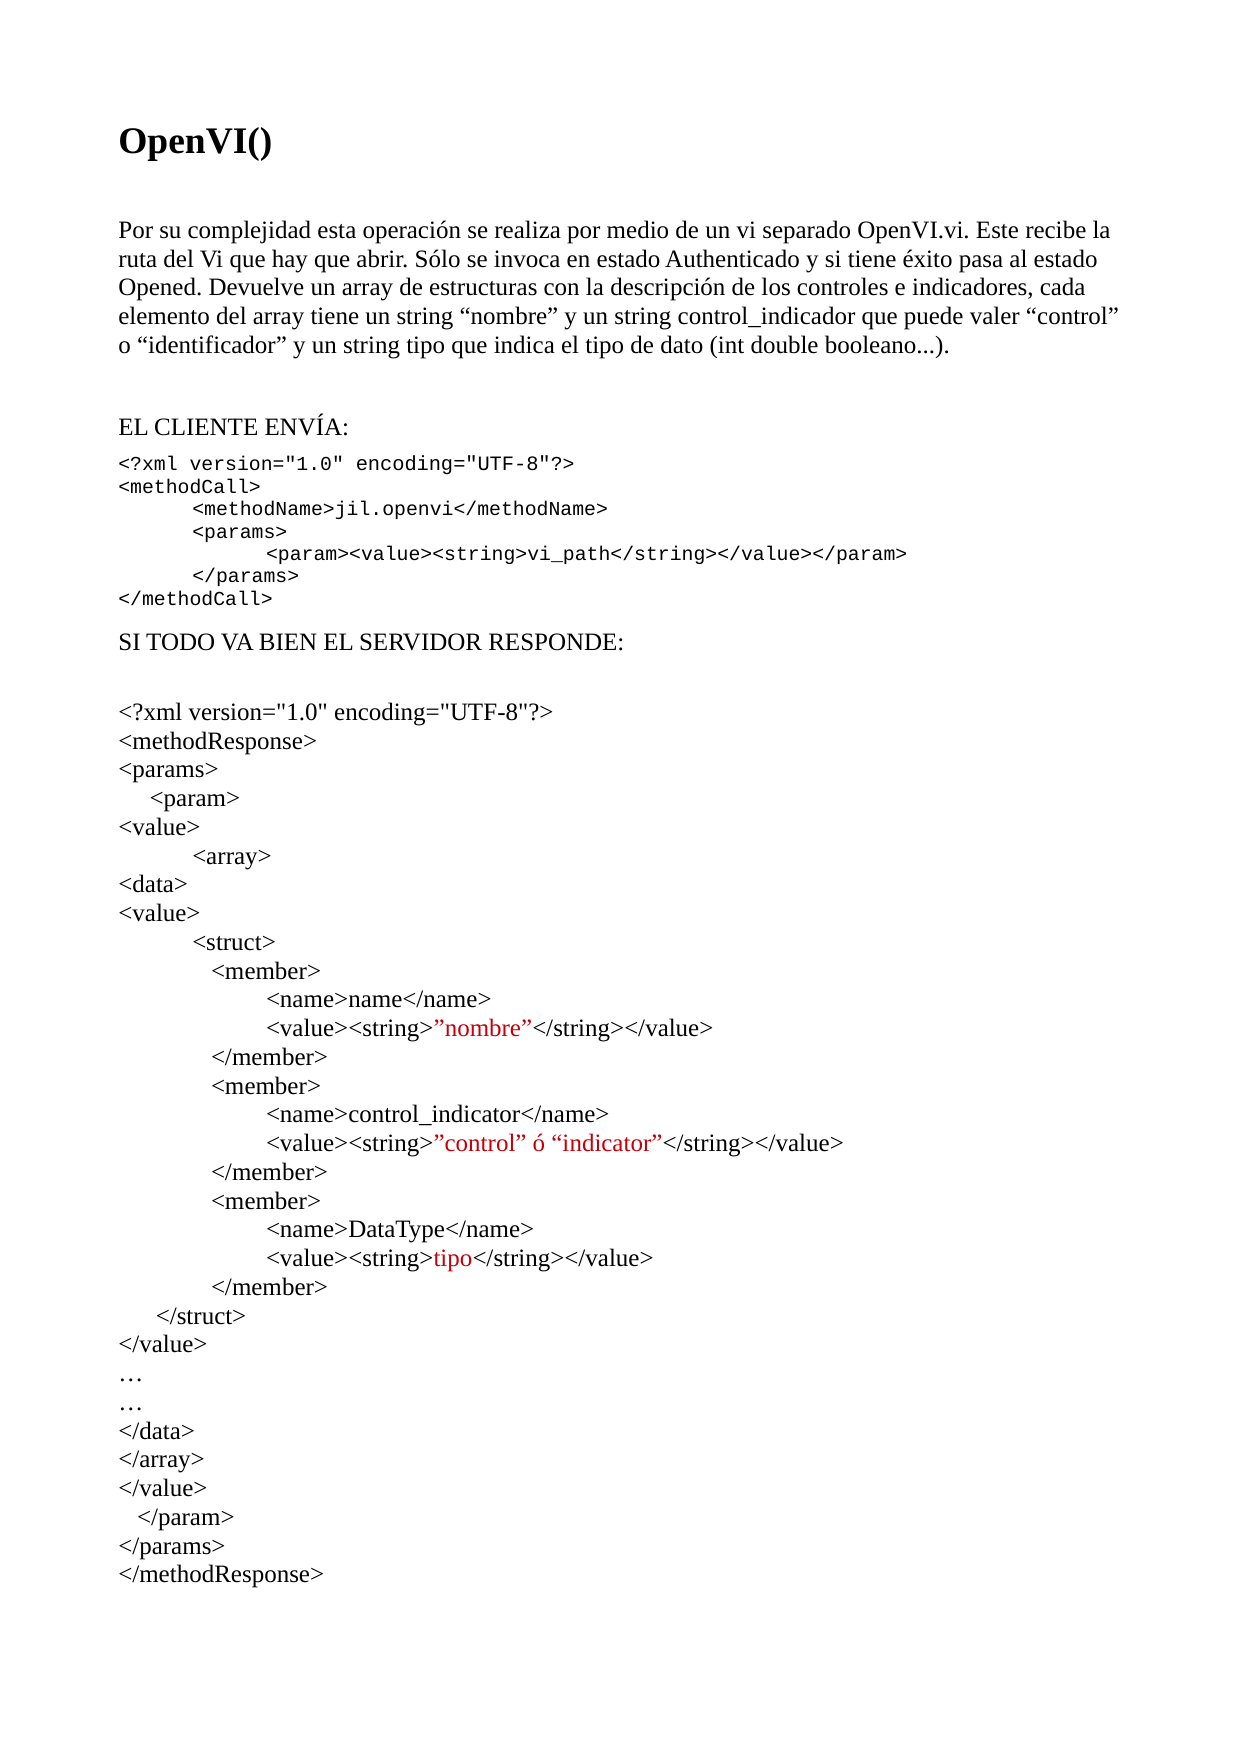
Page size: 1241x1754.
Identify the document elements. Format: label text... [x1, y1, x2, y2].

text <value><string>”control” ó “indicator”</string></value> [118, 1128, 1122, 1157]
text </params> [118, 566, 1122, 589]
subtitle OpenVI() [118, 118, 1122, 161]
text </value> [118, 1473, 1122, 1502]
text <params> [118, 522, 1122, 544]
text <name>DataType</name> [118, 1214, 1122, 1243]
text </methodResponse> [118, 1559, 1122, 1588]
text EL CLIENTE ENVÍA: [118, 412, 1122, 441]
text <data> [118, 869, 1122, 898]
text <value><string>tipo</string></value> [118, 1243, 1122, 1272]
text <methodCall> [118, 477, 1122, 499]
text <param> [118, 783, 1122, 812]
text </params> [118, 1531, 1122, 1559]
text … [118, 1387, 1122, 1416]
text <array> [118, 841, 1122, 869]
text … [118, 1358, 1122, 1387]
text SI TODO VA BIEN EL SERVIDOR RESPONDE: [118, 627, 1122, 656]
text </value> [118, 1329, 1122, 1358]
text <?xml version="1.0" encoding="UTF-8"?> [118, 697, 1122, 726]
text </member> [118, 1042, 1122, 1071]
text <name>name</name> [118, 984, 1122, 1013]
text <params> [118, 754, 1122, 783]
text <?xml version="1.0" encoding="UTF-8"?> [118, 454, 1122, 477]
text </member> [118, 1272, 1122, 1301]
text <methodName>jil.openvi</methodName> [118, 499, 1122, 522]
text </array> [118, 1444, 1122, 1473]
text <value> [118, 898, 1122, 927]
text </member> [118, 1157, 1122, 1186]
text <struct> [118, 927, 1122, 956]
text </param> [118, 1502, 1122, 1531]
text Por su complejidad esta operación se realiza por medio de un vi separado OpenVI.vi. Este recibe la ruta del Vi que hay que abrir. Sólo se invoca en estado Authenticado y si tiene éxito pasa al estado Opened. Devuelve un array de estructuras con la descripción de los controles e indicadores, cada elemento del array tiene un string “nombre” y un string control_indicador que puede valer “control” o “identificador” y un string tipo que indica el tipo de dato (int double booleano...). [118, 215, 1122, 359]
text </data> [118, 1416, 1122, 1444]
text <member> [118, 956, 1122, 984]
text <value><string>”nombre”</string></value> [118, 1013, 1122, 1042]
text <member> [118, 1186, 1122, 1214]
text <methodResponse> [118, 726, 1122, 754]
text </struct> [118, 1301, 1122, 1329]
text <name>control_indicator</name> [118, 1099, 1122, 1128]
text <member> [118, 1071, 1122, 1099]
text </methodCall> [118, 589, 1122, 611]
text <param><value><string>vi_path</string></value></param> [118, 544, 1122, 566]
text <value> [118, 812, 1122, 841]
